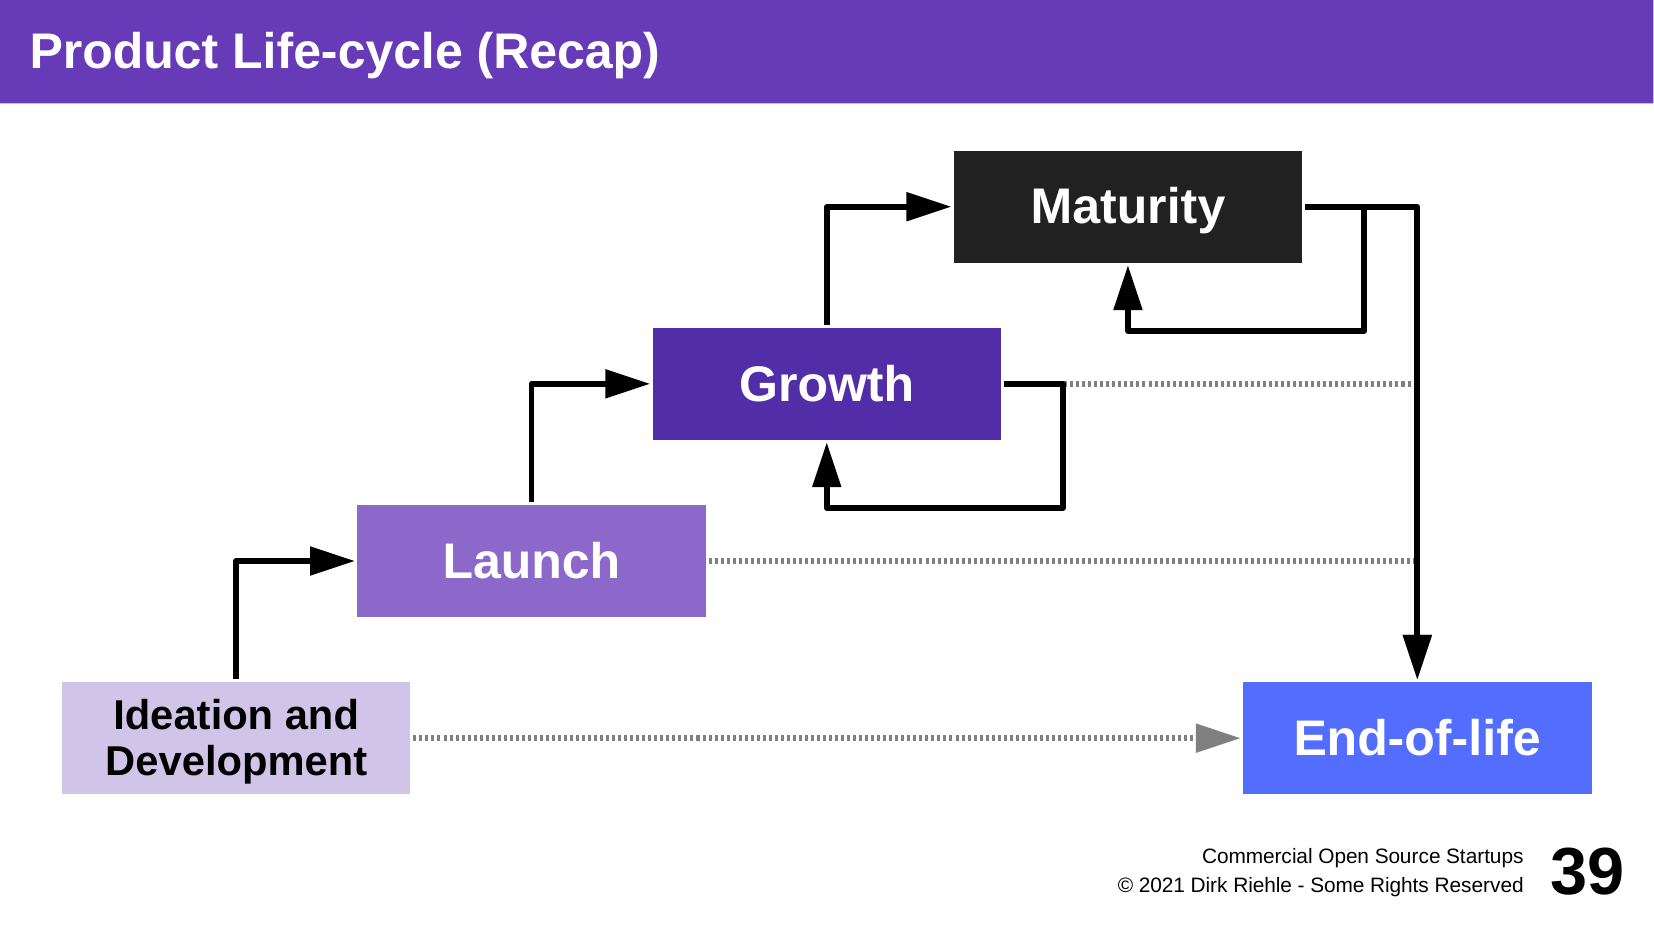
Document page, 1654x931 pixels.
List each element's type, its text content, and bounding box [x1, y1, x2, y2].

text_box Growth [649, 324, 1004, 443]
text_box Launch [354, 501, 709, 621]
title Product Life-cycle (Recap) [0, 0, 1654, 104]
text_box End-of-life [1240, 679, 1595, 798]
text_box Ideation and Development [59, 679, 414, 798]
text_box Maturity [950, 147, 1306, 266]
